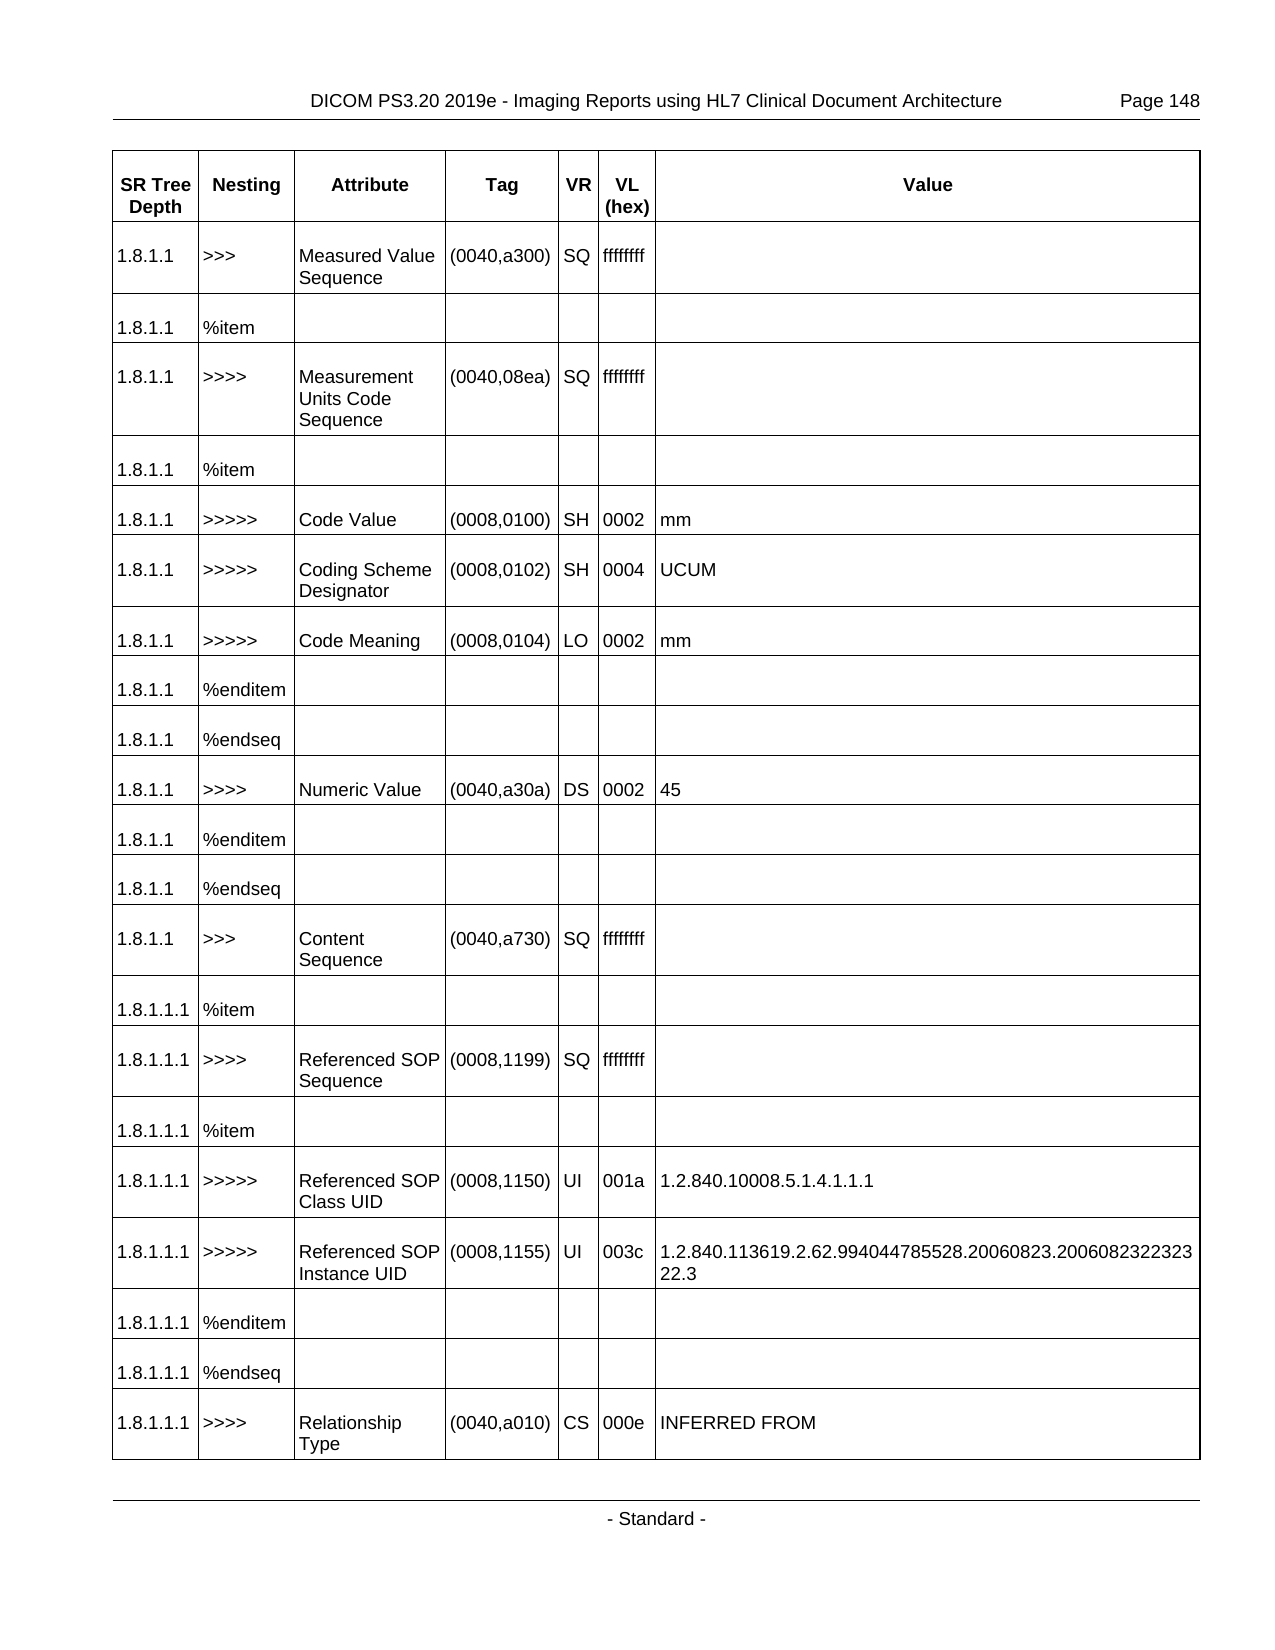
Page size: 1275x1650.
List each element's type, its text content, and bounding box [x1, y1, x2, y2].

table_cell DS [559, 756, 598, 804]
table_cell (0040,a30a) [446, 756, 558, 804]
table_cell [295, 436, 445, 485]
table_cell 1.8.1.1 [113, 343, 198, 435]
table_cell [446, 1339, 558, 1387]
table_cell 0002 [599, 607, 655, 655]
table_cell 1.8.1.1 [113, 607, 198, 655]
table_cell [656, 656, 1199, 705]
table_cell [599, 436, 655, 485]
table_header VL (hex) [599, 151, 655, 221]
table_cell Referenced SOP Sequence [295, 1026, 445, 1096]
table_cell [295, 805, 445, 854]
table_cell 1.8.1.1.1 [113, 1147, 198, 1217]
table_cell >>>>> [199, 535, 294, 606]
table_cell 1.2.840.10008.5.1.4.1.1.1 [656, 1147, 1199, 1217]
table_cell 1.8.1.1.1 [113, 1289, 198, 1338]
table_cell [446, 436, 558, 485]
table_cell (0008,0104) [446, 607, 558, 655]
table_cell [559, 1097, 598, 1146]
table_cell [559, 656, 598, 705]
table_cell 1.8.1.1 [113, 855, 198, 904]
table_cell 001a [599, 1147, 655, 1217]
table_cell [295, 656, 445, 705]
table_cell [559, 805, 598, 854]
table_cell [656, 976, 1199, 1025]
table_cell [656, 1097, 1199, 1146]
table_cell Relationship Type [295, 1389, 445, 1459]
table_cell [656, 805, 1199, 854]
table_cell [656, 1339, 1199, 1387]
table_cell %endseq [199, 706, 294, 755]
table_cell [599, 976, 655, 1025]
table_cell >>>> [199, 756, 294, 804]
table_cell %enditem [199, 1289, 294, 1338]
table_cell [559, 976, 598, 1025]
table_cell Numeric Value [295, 756, 445, 804]
table_cell 1.8.1.1.1 [113, 976, 198, 1025]
table_cell 1.8.1.1 [113, 756, 198, 804]
table_cell [656, 1026, 1199, 1096]
table_cell [295, 706, 445, 755]
table_cell [656, 905, 1199, 975]
table_cell 1.8.1.1.1 [113, 1389, 198, 1459]
table_cell (0008,1150) [446, 1147, 558, 1217]
table_cell [446, 294, 558, 342]
table_cell 1.8.1.1 [113, 805, 198, 854]
table_cell 1.8.1.1 [113, 535, 198, 606]
table_cell >>>>> [199, 1218, 294, 1288]
table_cell UI [559, 1218, 598, 1288]
table_cell CS [559, 1389, 598, 1459]
table_cell [599, 805, 655, 854]
table_cell [446, 706, 558, 755]
table_cell [599, 1339, 655, 1387]
table_cell LO [559, 607, 598, 655]
table_cell (0008,1155) [446, 1218, 558, 1288]
table_cell [656, 1289, 1199, 1338]
table_cell [295, 855, 445, 904]
table_cell [446, 855, 558, 904]
table_cell >>>>> [199, 486, 294, 534]
table_cell >>>> [199, 343, 294, 435]
table_cell [599, 706, 655, 755]
table_cell ffffffff [599, 1026, 655, 1096]
table_cell (0040,a010) [446, 1389, 558, 1459]
table_header Value [656, 151, 1199, 221]
table_cell 1.8.1.1 [113, 706, 198, 755]
table_cell Code Meaning [295, 607, 445, 655]
table_cell SQ [559, 1026, 598, 1096]
table_cell %item [199, 436, 294, 485]
table_cell [446, 1097, 558, 1146]
table_cell (0008,1199) [446, 1026, 558, 1096]
table_cell (0040,a300) [446, 222, 558, 292]
table_cell [559, 1339, 598, 1387]
table_cell 1.8.1.1.1 [113, 1339, 198, 1387]
table_cell 1.8.1.1 [113, 486, 198, 534]
table_cell SH [559, 535, 598, 606]
table_cell %item [199, 1097, 294, 1146]
table_cell [656, 294, 1199, 342]
table_cell [559, 706, 598, 755]
table_cell ffffffff [599, 343, 655, 435]
table_cell 0002 [599, 486, 655, 534]
table_cell 1.8.1.1 [113, 436, 198, 485]
table_cell UCUM [656, 535, 1199, 606]
table_cell 0004 [599, 535, 655, 606]
table_header VR [559, 151, 598, 221]
table_cell Measured Value Sequence [295, 222, 445, 292]
table_cell 1.8.1.1 [113, 222, 198, 292]
table_cell %item [199, 294, 294, 342]
table_cell Measurement Units Code Sequence [295, 343, 445, 435]
table_cell Code Value [295, 486, 445, 534]
table_cell %endseq [199, 1339, 294, 1387]
table_header Nesting [199, 151, 294, 221]
table_cell %enditem [199, 805, 294, 854]
table_cell [559, 1289, 598, 1338]
table_cell 1.8.1.1.1 [113, 1218, 198, 1288]
table_cell %endseq [199, 855, 294, 904]
table_cell >>>>> [199, 1147, 294, 1217]
table_cell 003c [599, 1218, 655, 1288]
table_cell >>> [199, 905, 294, 975]
table_cell [656, 706, 1199, 755]
table_cell [656, 343, 1199, 435]
table_cell 1.8.1.1 [113, 294, 198, 342]
table_cell UI [559, 1147, 598, 1217]
table_cell >>>> [199, 1389, 294, 1459]
table_cell %item [199, 976, 294, 1025]
table_cell [599, 294, 655, 342]
table_cell [446, 1289, 558, 1338]
table_cell [599, 656, 655, 705]
table_cell Referenced SOP Instance UID [295, 1218, 445, 1288]
table_cell [295, 294, 445, 342]
table_cell SQ [559, 905, 598, 975]
table_cell [599, 1097, 655, 1146]
table_cell [446, 656, 558, 705]
table_cell mm [656, 607, 1199, 655]
table_cell Coding Scheme Designator [295, 535, 445, 606]
table_cell [559, 436, 598, 485]
table_cell SQ [559, 222, 598, 292]
table_cell 1.8.1.1 [113, 656, 198, 705]
table_cell [559, 294, 598, 342]
table_cell [599, 855, 655, 904]
table_cell INFERRED FROM [656, 1389, 1199, 1459]
table_cell 1.8.1.1.1 [113, 1097, 198, 1146]
table_cell [599, 1289, 655, 1338]
table_cell 1.2.840.113619.2.62.994044785528.20060823.200608232232322.3 [656, 1218, 1199, 1288]
table_cell [559, 855, 598, 904]
table_cell 1.8.1.1.1 [113, 1026, 198, 1096]
table_cell [446, 805, 558, 854]
table_cell 1.8.1.1 [113, 905, 198, 975]
table_cell [446, 976, 558, 1025]
table_cell [656, 436, 1199, 485]
table_cell [295, 1289, 445, 1338]
table_cell (0040,a730) [446, 905, 558, 975]
table_cell (0008,0102) [446, 535, 558, 606]
table_header SR Tree Depth [113, 151, 198, 221]
table_cell ffffffff [599, 222, 655, 292]
table_cell 000e [599, 1389, 655, 1459]
table_cell [656, 855, 1199, 904]
table_cell >>>> [199, 1026, 294, 1096]
table_cell >>> [199, 222, 294, 292]
table_cell %enditem [199, 656, 294, 705]
table_cell >>>>> [199, 607, 294, 655]
table_cell [295, 976, 445, 1025]
table_cell [295, 1339, 445, 1387]
table_cell ffffffff [599, 905, 655, 975]
table_cell [656, 222, 1199, 292]
table_header Tag [446, 151, 558, 221]
table_cell Referenced SOP Class UID [295, 1147, 445, 1217]
table_header Attribute [295, 151, 445, 221]
table_cell (0040,08ea) [446, 343, 558, 435]
table_cell SQ [559, 343, 598, 435]
table_cell [295, 1097, 445, 1146]
table_cell 0002 [599, 756, 655, 804]
table_cell SH [559, 486, 598, 534]
table_cell Content Sequence [295, 905, 445, 975]
table_cell (0008,0100) [446, 486, 558, 534]
table_cell 45 [656, 756, 1199, 804]
table_cell mm [656, 486, 1199, 534]
